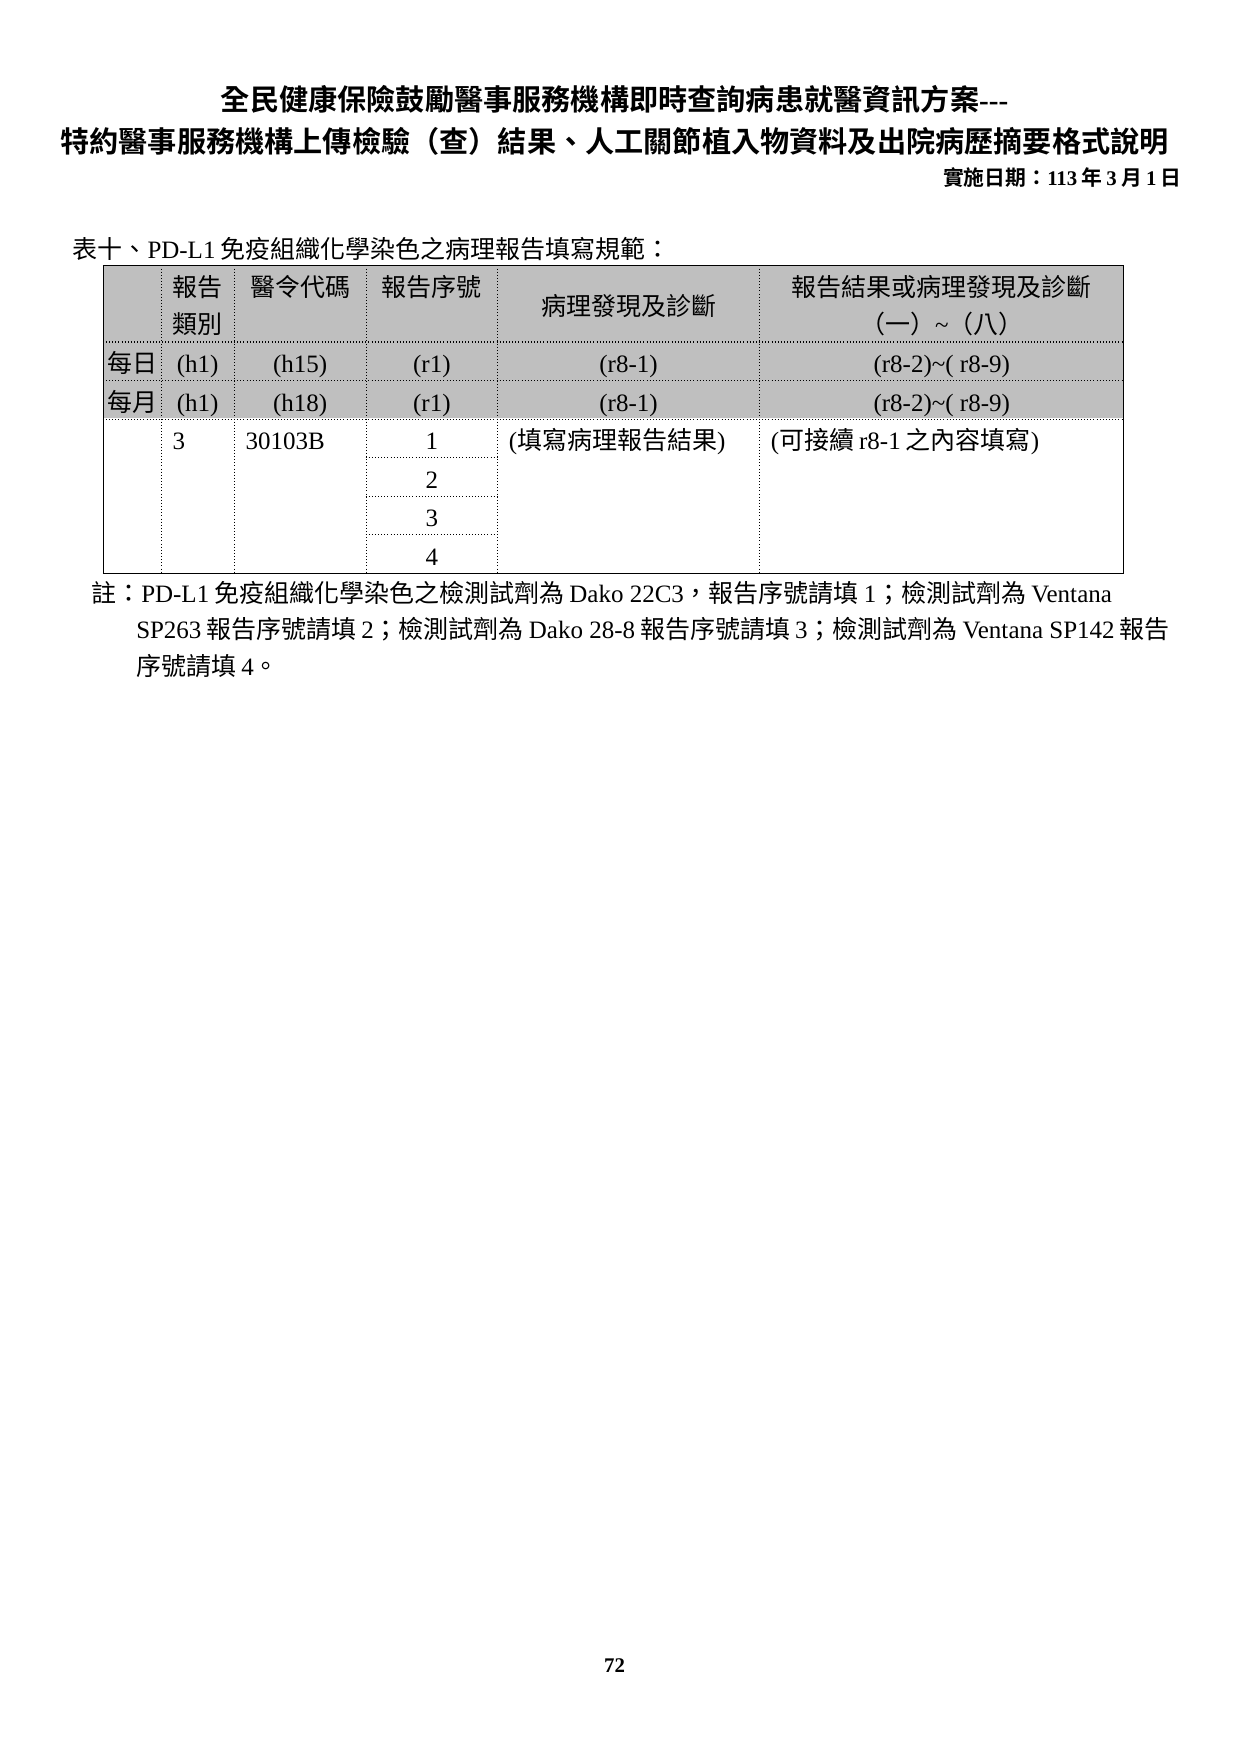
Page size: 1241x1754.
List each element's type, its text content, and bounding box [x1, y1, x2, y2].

table_cell 2 [366, 457, 497, 496]
table_cell 4 [366, 534, 497, 573]
table_header 報告序號 [366, 266, 497, 341]
table_cell 3 [161, 419, 234, 573]
table_header 醫令代碼 [234, 266, 366, 341]
text 表十、PD-L1免疫組織化學染色之病理報告填寫規範： [47, 229, 1181, 265]
table_cell (r1) [366, 380, 497, 418]
table_cell [104, 419, 161, 573]
table_cell (h18) [234, 380, 366, 418]
table_cell (填寫病理報告結果) [497, 419, 759, 573]
table_cell (h15) [234, 341, 366, 380]
table_cell (可接續r8-1之內容填寫) [759, 419, 1123, 573]
table_cell (r8-1) [497, 380, 759, 418]
table_cell (r8-2)~( r8-9) [759, 341, 1123, 380]
table_cell 1 [366, 419, 497, 457]
table_cell (h1) [161, 380, 234, 418]
text 註：PD-L1免疫組織化學染色之檢測試劑為Dako 22C3，報告序號請填1；檢測試劑為Ventana SP263報告序號請填2；檢測試劑為Dako 28-8報告序號請填3；檢測試劑為Ventana SP142報告序號請填4。 [91, 574, 1181, 682]
table_cell 3 [366, 496, 497, 534]
table_cell (r8-1) [497, 341, 759, 380]
table_cell 30103B [234, 419, 366, 573]
table_header 病理發現及診斷 [497, 266, 759, 341]
table_cell (r1) [366, 341, 497, 380]
table_header 報告類別 [161, 266, 234, 341]
table_header 報告結果或病理發現及診斷 （一）~（八） [759, 266, 1123, 341]
table_cell (h1) [161, 341, 234, 380]
table_cell 每月 [104, 380, 161, 418]
table_header [104, 266, 161, 341]
table_cell 每日 [104, 341, 161, 380]
table_cell (r8-2)~( r8-9) [759, 380, 1123, 418]
